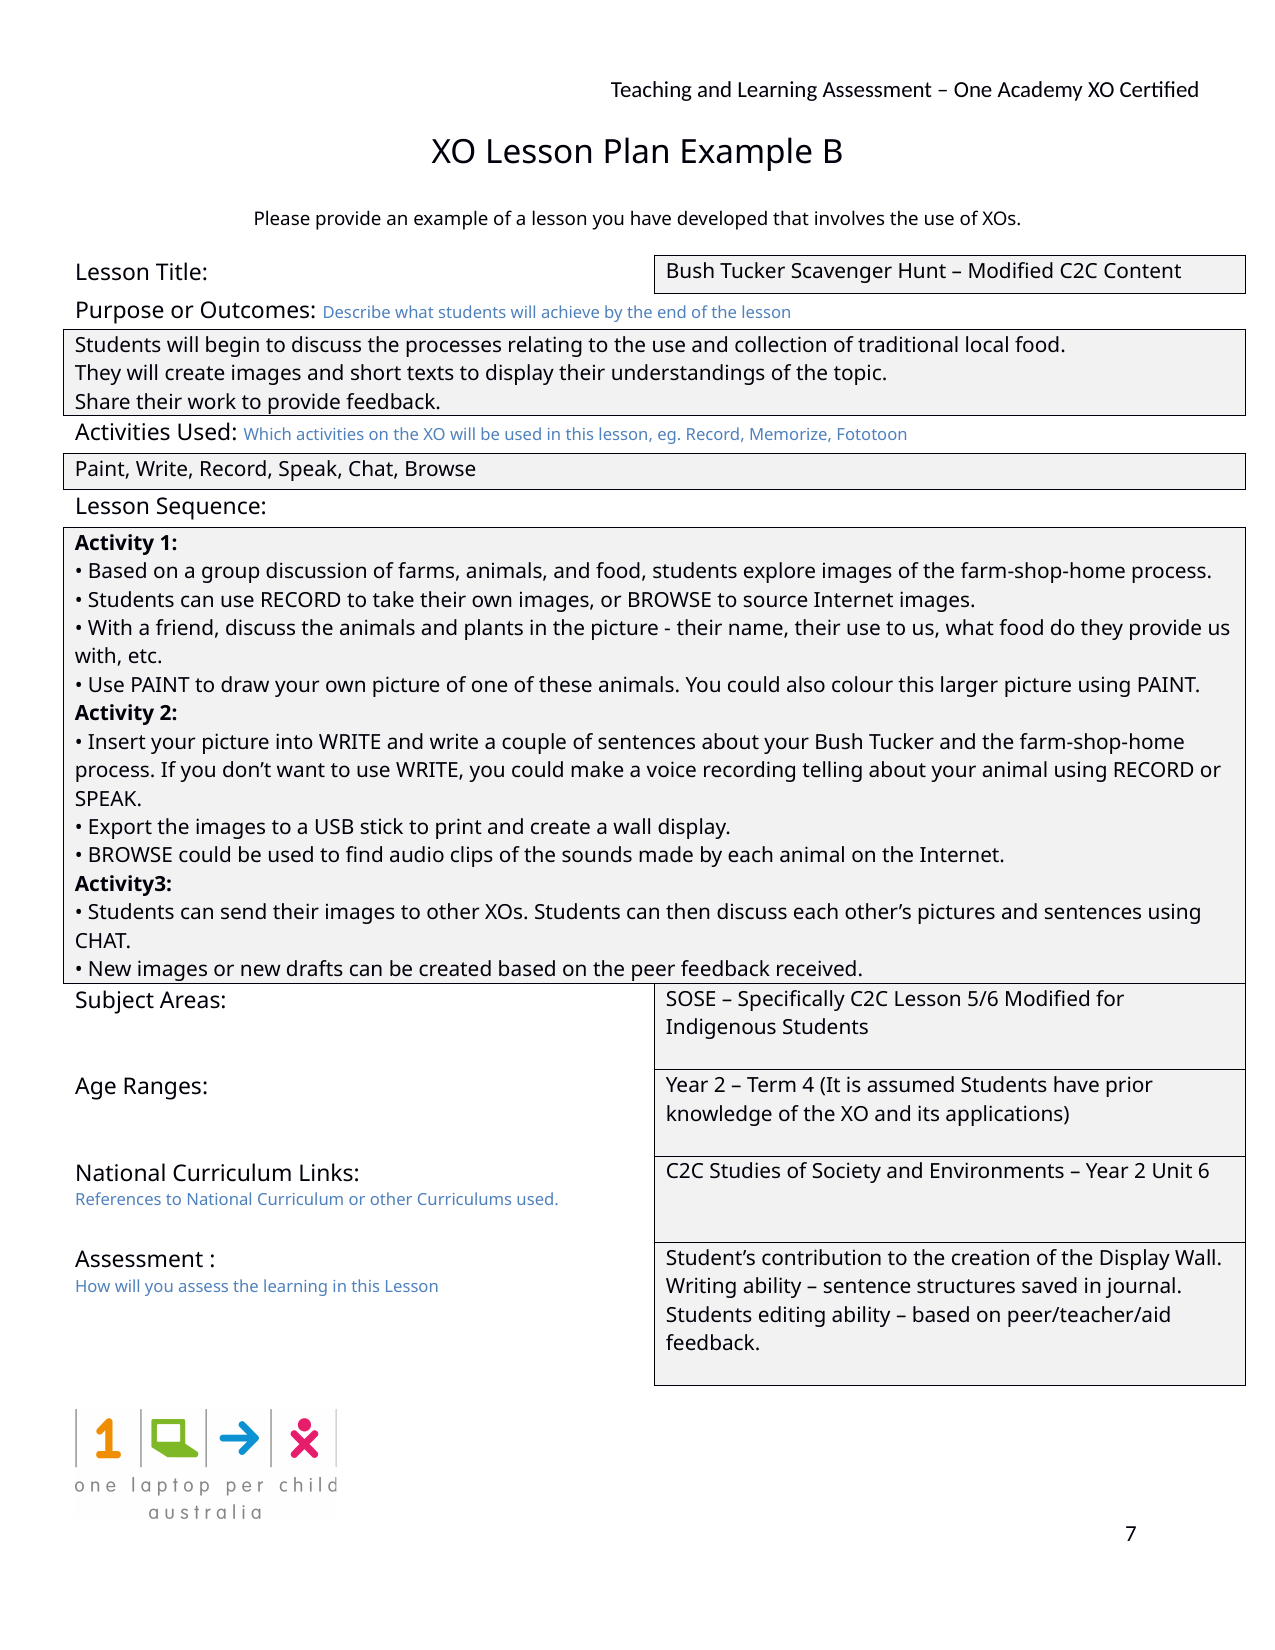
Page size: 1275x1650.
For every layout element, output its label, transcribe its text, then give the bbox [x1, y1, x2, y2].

table_cell Paint, Write, Record, Speak, Chat, Browse [64, 454, 1245, 489]
table_cell Purpose or Outcomes: Describe what students will achieve by the end of the lesson [63, 293, 1246, 329]
text Please provide an example of a lesson you have developed that involves the use of XOs. [75, 205, 1200, 231]
table_cell Assessment : How will you assess the learning in this Lesson [63, 1242, 654, 1385]
table_cell National Curriculum Links: References to National Curriculum or other Curriculums used. [63, 1156, 654, 1242]
text XO Lesson Plan Example B [75, 128, 1200, 173]
table_cell Student’s contribution to the creation of the Display Wall. Writing ability – sentence structures saved in journal. Students editing ability – based on peer/teacher/aid feedback. [655, 1243, 1245, 1385]
table_cell Lesson Sequence: [63, 490, 1246, 527]
table_cell Year 2 – Term 4 (It is assumed Students have prior knowledge of the XO and its applications) [655, 1070, 1245, 1156]
table_cell SOSE – Specifically C2C Lesson 5/6 Modified for Indigenous Students [655, 984, 1245, 1069]
table_cell C2C Studies of Society and Environments – Year 2 Unit 6 [655, 1157, 1245, 1242]
table_header Bush Tucker Scavenger Hunt – Modified C2C Content [655, 256, 1245, 293]
table_cell Activity 1: • Based on a group discussion of farms, animals, and food, students explore images of the farm-shop-home process. • Students can use RECORD to take their own images, or BROWSE to source Internet images. • With a friend, discuss the animals and plants in the picture - their name, their use to us, what food do they provide us with, etc. • Use PAINT to draw your own picture of one of these animals. You could also colour this larger picture using PAINT. Activity 2: • Insert your picture into WRITE and write a couple of sentences about your Bush Tucker and the farm-shop-home process. If you don’t want to use WRITE, you could make a voice recording telling about your animal using RECORD or SPEAK. • Export the images to a USB stick to print and create a wall display. • BROWSE could be used to find audio clips of the sounds made by each animal on the Internet. Activity3: • Students can send their images to other XOs. Students can then discuss each other’s pictures and sentences using CHAT. • New images or new drafts can be created based on the peer feedback received. [64, 528, 1245, 983]
table_cell Students will begin to discuss the processes relating to the use and collection of traditional local food. They will create images and short texts to display their understandings of the topic. Share their work to provide feedback. [64, 330, 1245, 415]
table_cell Age Ranges: [63, 1069, 654, 1156]
table_header Lesson Title: [63, 255, 654, 293]
table_cell Activities Used: Which activities on the XO will be used in this lesson, eg. Record, Memorize, Fototoon [63, 416, 1246, 453]
table_cell Subject Areas: [63, 984, 654, 1069]
picture [75, 1409, 337, 1519]
